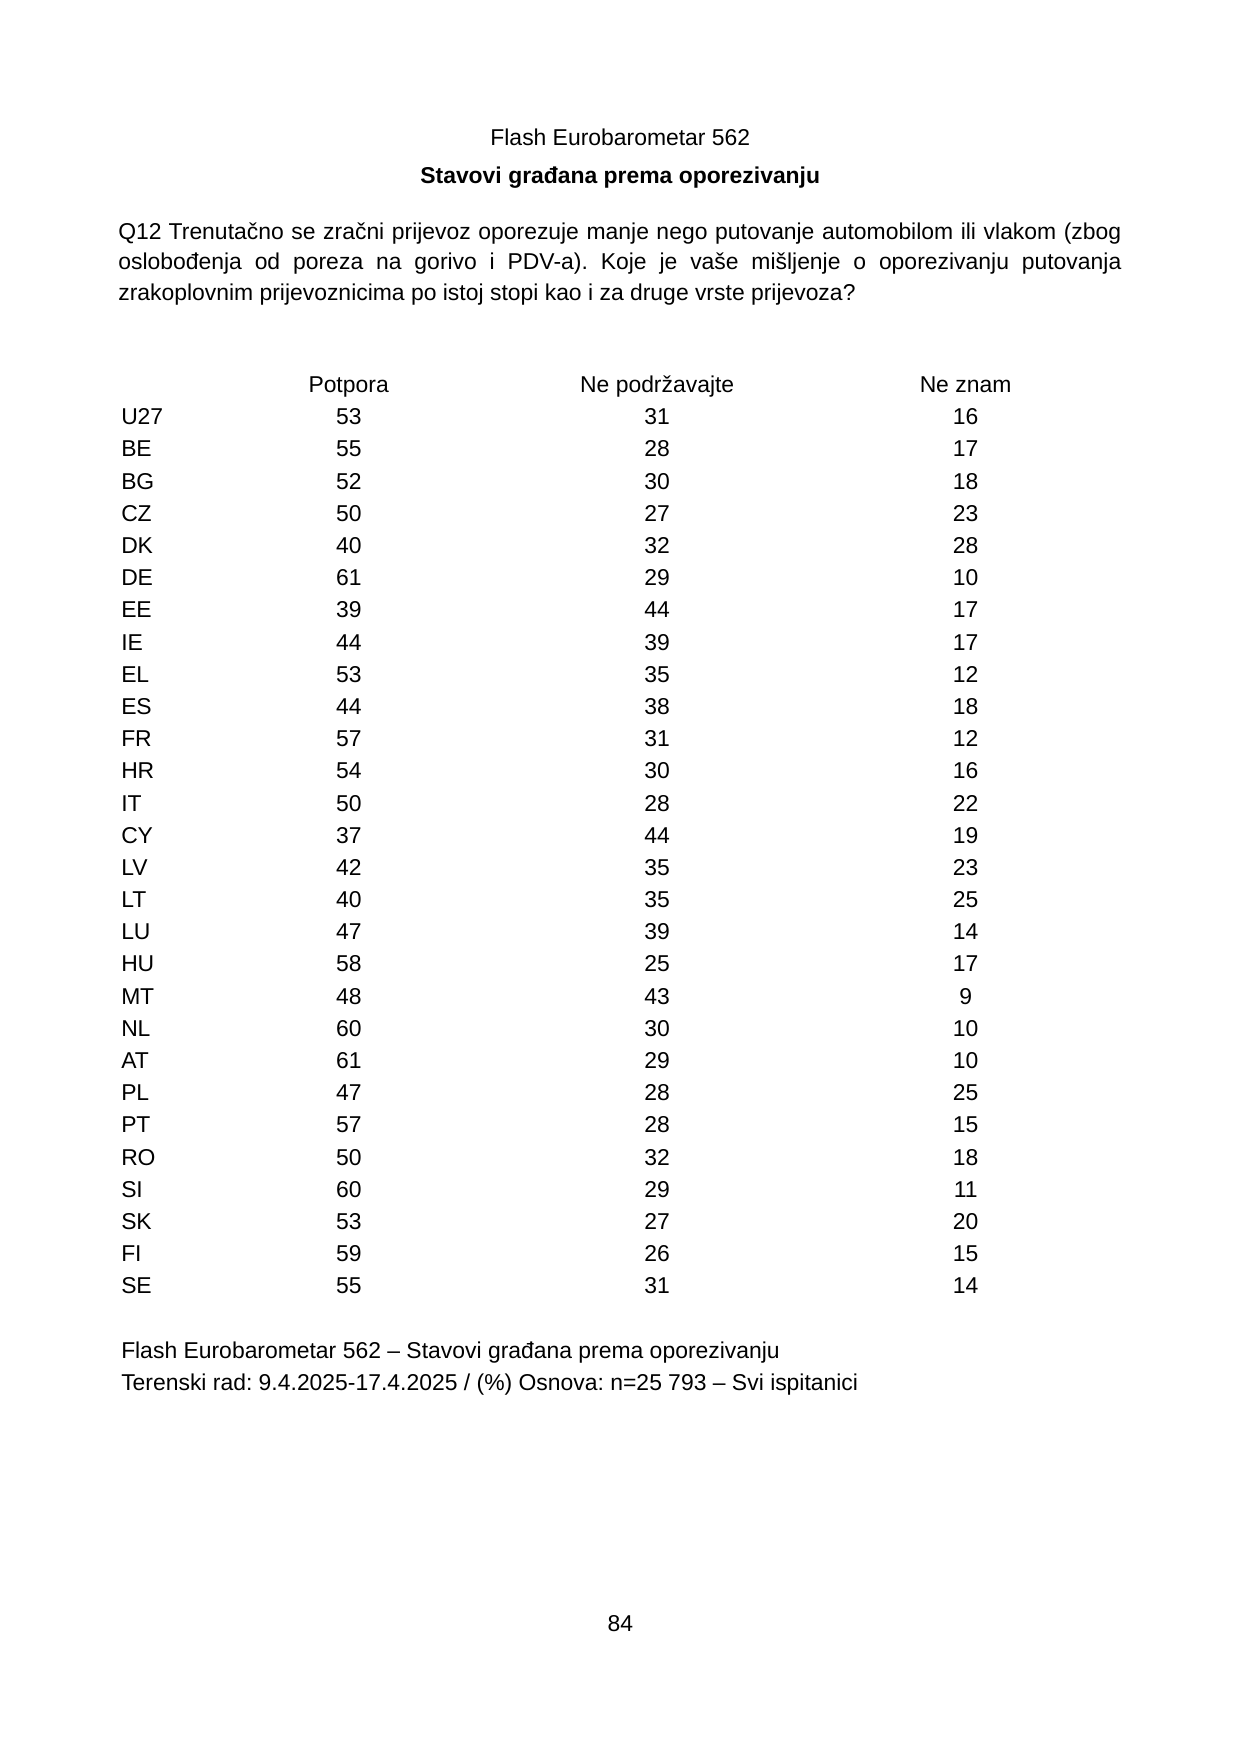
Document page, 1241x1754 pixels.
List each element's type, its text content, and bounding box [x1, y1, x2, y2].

table_cell 18 [811, 690, 1119, 722]
table_cell 61 [194, 1044, 503, 1076]
table_cell 53 [194, 400, 503, 432]
text Q12 Trenutačno se zračni prijevoz oporezuje manje nego putovanje automobilom ili vlakom (zbog oslobođenja od poreza na gorivo i PDV-a). Koje je vaše mišljenje o oporezivanju putovanja zrakoplovnim prijevoznicima po istoj stopi kao i za druge vrste prijevoza? [118, 218, 1122, 305]
table_cell BE [118, 433, 194, 465]
table_cell 9 [811, 980, 1119, 1012]
table_cell 31 [503, 400, 811, 432]
table_cell 44 [503, 594, 811, 626]
table_cell 17 [811, 594, 1119, 626]
table_cell [503, 1302, 811, 1334]
table_cell [811, 1302, 1119, 1334]
table_cell EE [118, 594, 194, 626]
table_cell 10 [811, 1012, 1119, 1044]
table_cell 35 [503, 851, 811, 883]
table_cell 20 [811, 1205, 1119, 1237]
table_cell RO [118, 1141, 194, 1173]
table_cell 17 [811, 433, 1119, 465]
table_header Potpora [194, 368, 503, 400]
table_cell HU [118, 948, 194, 980]
table_cell 52 [194, 465, 503, 497]
table_cell SI [118, 1173, 194, 1205]
table_cell DK [118, 529, 194, 561]
table_cell FI [118, 1237, 194, 1269]
table_cell 27 [503, 1205, 811, 1237]
table_cell LU [118, 915, 194, 947]
table_cell 10 [811, 561, 1119, 593]
table_cell 57 [194, 1109, 503, 1141]
table_cell 17 [811, 948, 1119, 980]
table_cell 29 [503, 1044, 811, 1076]
table_cell SE [118, 1269, 194, 1302]
table_cell 39 [194, 594, 503, 626]
table_cell 29 [503, 561, 811, 593]
table_cell 32 [503, 1141, 811, 1173]
table_cell 23 [811, 497, 1119, 529]
table_cell 30 [503, 465, 811, 497]
table_cell 50 [194, 787, 503, 819]
table_cell 53 [194, 1205, 503, 1237]
table_cell 55 [194, 433, 503, 465]
table_cell 30 [503, 754, 811, 787]
table_cell BG [118, 465, 194, 497]
table_cell 23 [811, 851, 1119, 883]
table_cell 28 [811, 529, 1119, 561]
table_cell 40 [194, 883, 503, 915]
table_cell 44 [503, 819, 811, 851]
table_cell 16 [811, 400, 1119, 432]
table_cell PT [118, 1109, 194, 1141]
table_cell 50 [194, 1141, 503, 1173]
table_cell 18 [811, 465, 1119, 497]
table_cell 19 [811, 819, 1119, 851]
table_cell 44 [194, 626, 503, 658]
table_cell 47 [194, 1076, 503, 1108]
table_cell 25 [503, 948, 811, 980]
table_cell 16 [811, 754, 1119, 787]
table_cell 60 [194, 1012, 503, 1044]
table_cell 39 [503, 915, 811, 947]
table_cell Terenski rad: 9.4.2025-17.4.2025 / (%) Osnova: n=25 793 – Svi ispitanici [118, 1366, 1119, 1398]
table_cell PL [118, 1076, 194, 1108]
table_cell 18 [811, 1141, 1119, 1173]
table_cell ES [118, 690, 194, 722]
table_cell CZ [118, 497, 194, 529]
table_cell 37 [194, 819, 503, 851]
table_cell LV [118, 851, 194, 883]
table_cell 54 [194, 754, 503, 787]
table_cell 47 [194, 915, 503, 947]
table_cell AT [118, 1044, 194, 1076]
table_cell FR [118, 722, 194, 754]
table_cell CY [118, 819, 194, 851]
table_cell IT [118, 787, 194, 819]
table_header Ne znam [811, 368, 1119, 400]
table_header [118, 368, 194, 400]
table_cell 55 [194, 1269, 503, 1302]
table_cell Flash Eurobarometar 562 – Stavovi građana prema oporezivanju [118, 1334, 1119, 1366]
table_cell 31 [503, 1269, 811, 1302]
table_cell 10 [811, 1044, 1119, 1076]
table_cell 50 [194, 497, 503, 529]
table_cell 28 [503, 433, 811, 465]
table_cell LT [118, 883, 194, 915]
table_cell [194, 1302, 503, 1334]
table_cell U27 [118, 400, 194, 432]
table_cell DE [118, 561, 194, 593]
table_cell 15 [811, 1109, 1119, 1141]
table_cell SK [118, 1205, 194, 1237]
table_cell 22 [811, 787, 1119, 819]
table_cell 15 [811, 1237, 1119, 1269]
table_cell 35 [503, 883, 811, 915]
table_cell 53 [194, 658, 503, 690]
table_cell HR [118, 754, 194, 787]
table_cell 61 [194, 561, 503, 593]
table_cell 27 [503, 497, 811, 529]
table_cell 29 [503, 1173, 811, 1205]
table_cell 39 [503, 626, 811, 658]
table_cell 32 [503, 529, 811, 561]
table_cell IE [118, 626, 194, 658]
table_cell 11 [811, 1173, 1119, 1205]
table_cell 28 [503, 787, 811, 819]
table_header Ne podržavajte [503, 368, 811, 400]
table_cell 14 [811, 915, 1119, 947]
table_cell EL [118, 658, 194, 690]
table_cell 38 [503, 690, 811, 722]
table_cell 12 [811, 658, 1119, 690]
table_cell [118, 1302, 194, 1334]
table_cell 44 [194, 690, 503, 722]
table_cell 58 [194, 948, 503, 980]
table_cell 12 [811, 722, 1119, 754]
table_cell 57 [194, 722, 503, 754]
table_cell 31 [503, 722, 811, 754]
table_cell 42 [194, 851, 503, 883]
table_cell 28 [503, 1076, 811, 1108]
table_cell 17 [811, 626, 1119, 658]
table_cell 28 [503, 1109, 811, 1141]
table_cell 35 [503, 658, 811, 690]
table_cell 14 [811, 1269, 1119, 1302]
table_cell 26 [503, 1237, 811, 1269]
table_cell 60 [194, 1173, 503, 1205]
table_cell NL [118, 1012, 194, 1044]
table_cell 25 [811, 883, 1119, 915]
table_cell 48 [194, 980, 503, 1012]
table_cell 40 [194, 529, 503, 561]
table_cell 25 [811, 1076, 1119, 1108]
table_cell MT [118, 980, 194, 1012]
table_cell 43 [503, 980, 811, 1012]
table_cell 30 [503, 1012, 811, 1044]
table_cell 59 [194, 1237, 503, 1269]
